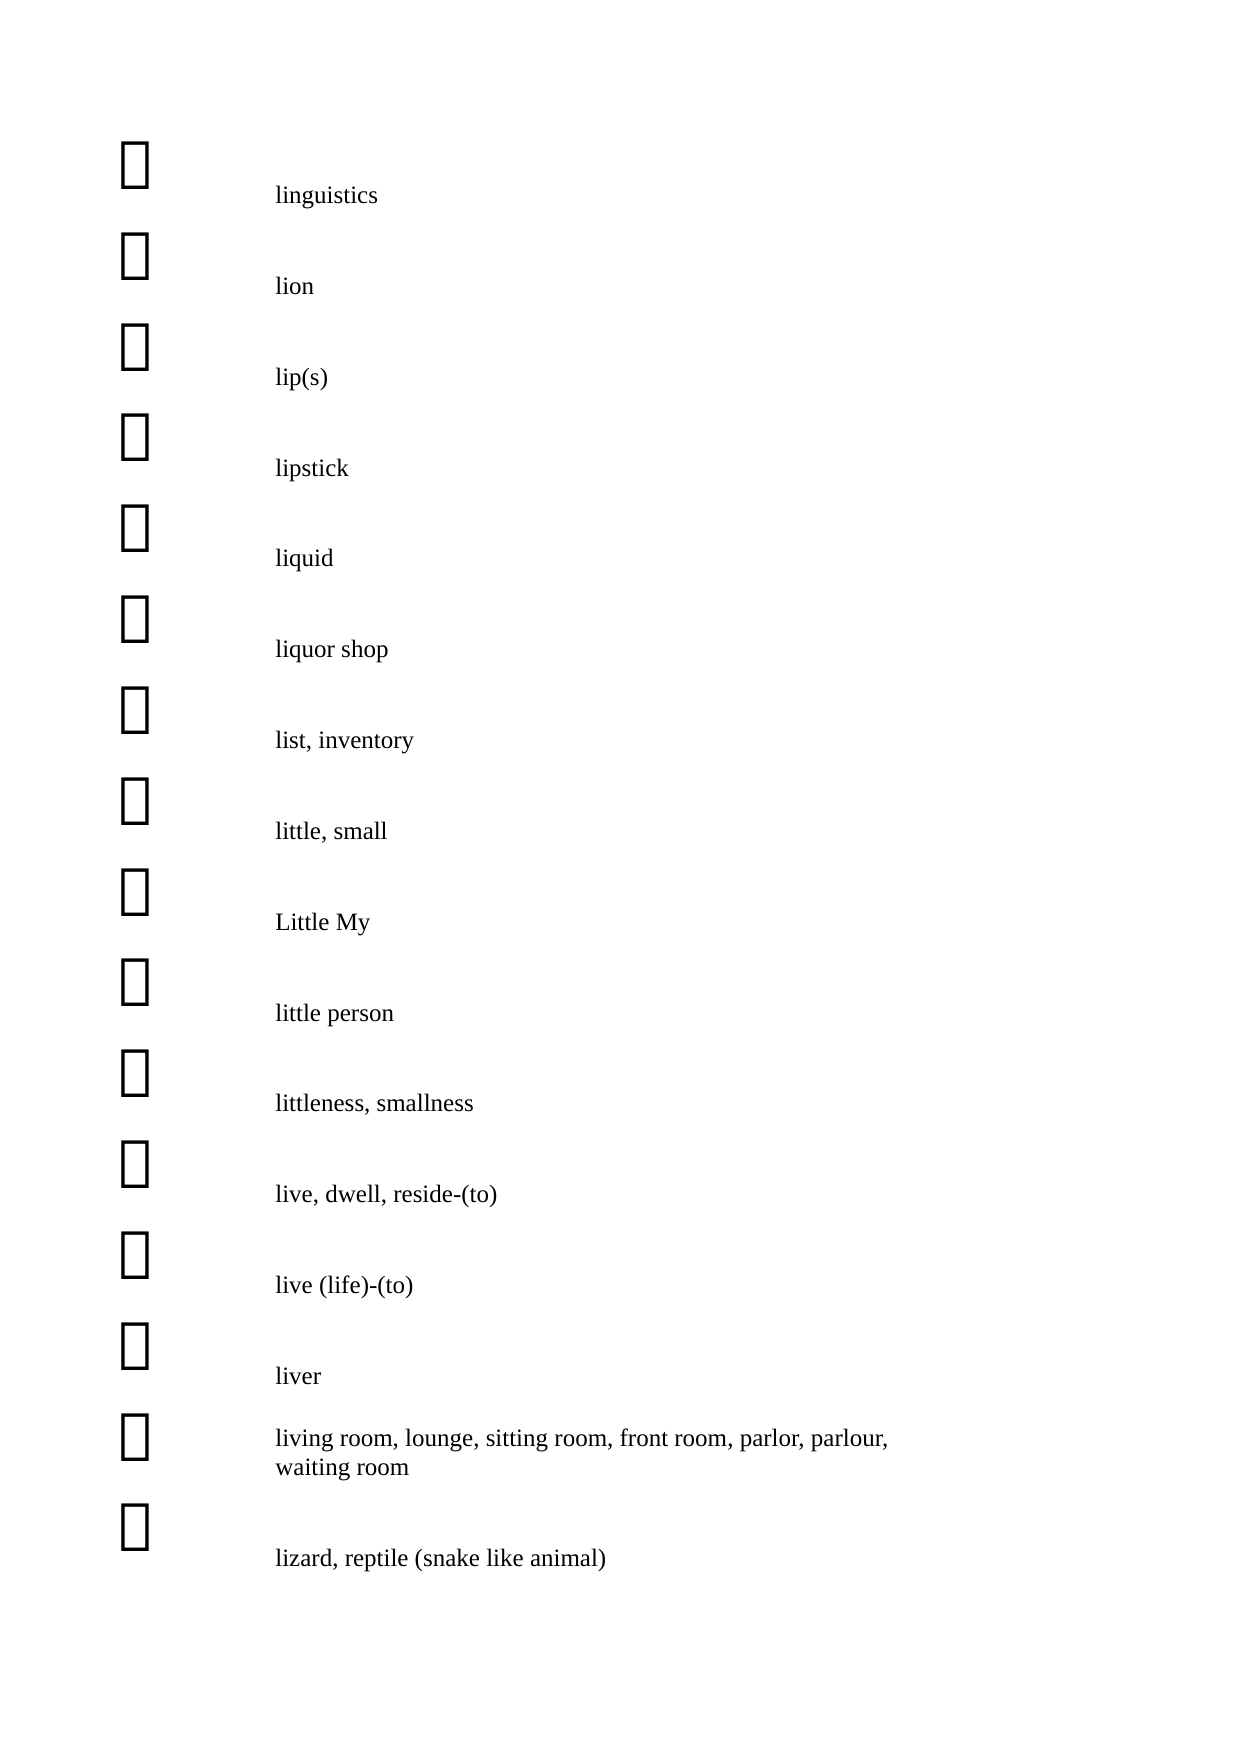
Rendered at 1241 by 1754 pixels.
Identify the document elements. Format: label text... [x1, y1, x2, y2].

table_cell list, inventory [275, 663, 949, 754]
table_cell  [115, 1299, 275, 1390]
table_cell linguistics [275, 118, 949, 209]
table_cell  [115, 1390, 275, 1481]
table_cell lizard, reptile (snake like animal) [275, 1481, 949, 1571]
table_cell live, dwell, reside-(to) [275, 1117, 949, 1208]
table_cell living room, lounge, sitting room, front room, parlor, parlour, waiting room [275, 1390, 949, 1481]
table_cell  [115, 209, 275, 300]
table_cell  [115, 1481, 275, 1571]
table_cell  [115, 663, 275, 754]
table_cell  [115, 391, 275, 481]
table_cell littleness, smallness [275, 1026, 949, 1117]
table_cell lipstick [275, 391, 949, 481]
table_cell  [115, 572, 275, 663]
table_cell  [115, 754, 275, 845]
table_cell little, small [275, 754, 949, 845]
table_cell  [115, 118, 275, 209]
table_cell lion [275, 209, 949, 300]
table_cell live (life)-(to) [275, 1208, 949, 1299]
table_cell liver [275, 1299, 949, 1390]
table_cell Little My [275, 845, 949, 936]
table_cell liquid [275, 481, 949, 572]
table_cell  [115, 936, 275, 1026]
table_cell liquor shop [275, 572, 949, 663]
table_cell  [115, 845, 275, 936]
table_cell  [115, 300, 275, 391]
table_cell  [115, 1117, 275, 1208]
table_cell lip(s) [275, 300, 949, 391]
table_cell  [115, 481, 275, 572]
table_cell  [115, 1026, 275, 1117]
table_cell little person [275, 936, 949, 1026]
table_cell  [115, 1208, 275, 1299]
